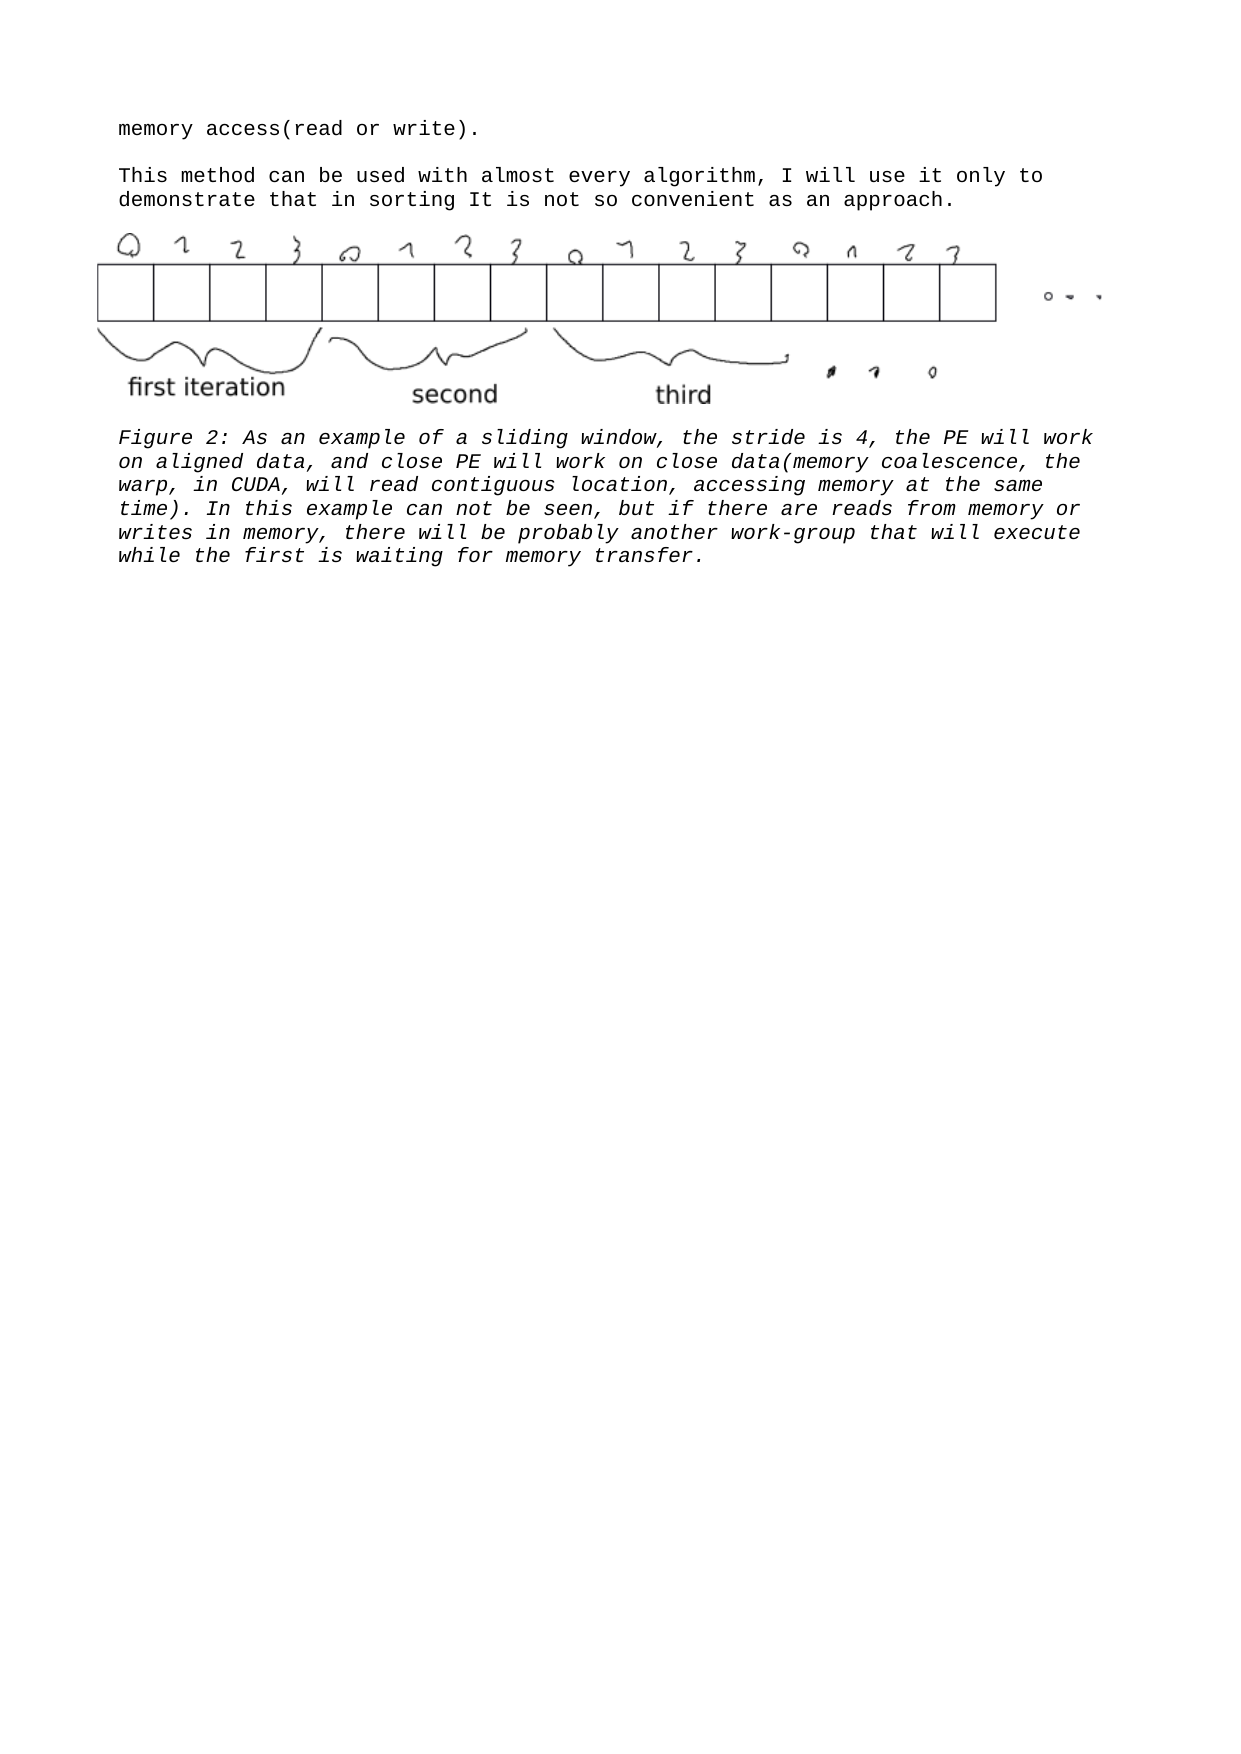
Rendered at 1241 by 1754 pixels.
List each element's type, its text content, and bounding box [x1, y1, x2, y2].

picture [97, 233, 1102, 404]
text memory access(read or write). [118, 118, 1122, 142]
text This method can be used with almost every algorithm, I will use it only to demonstrate that in sorting It is not so convenient as an approach. [118, 165, 1122, 213]
text Figure 2: As an example of a sliding window, the stride is 4, the PE will work on aligned data, and close PE will work on close data(memory coalescence, the warp, in CUDA, will read contiguous location, accessing memory at the same time). In this example can not be seen, but if there are reads from memory or writes in memory, there will be probably another work-group that will execute while the first is waiting for memory transfer. [118, 427, 1122, 569]
